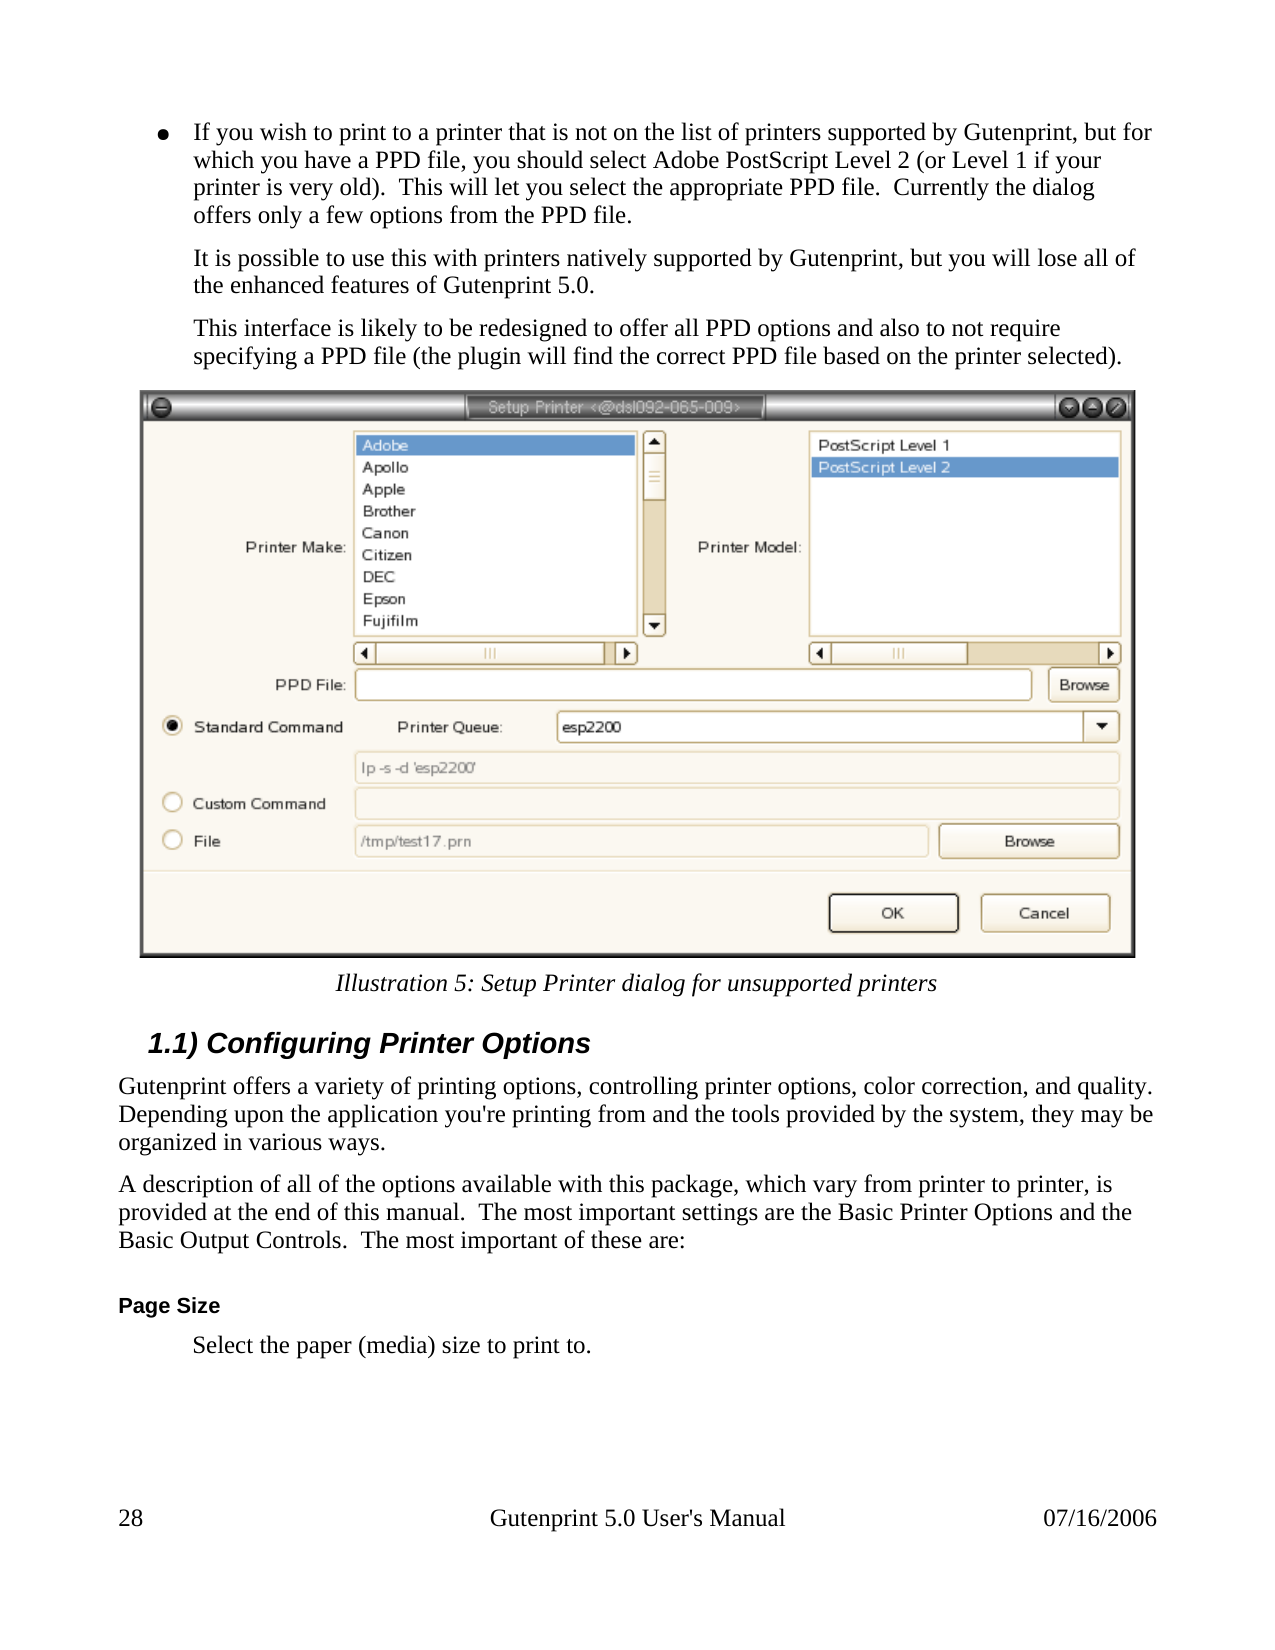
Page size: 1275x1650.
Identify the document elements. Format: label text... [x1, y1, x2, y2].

text Select the paper (media) size to print to. [192, 1331, 1157, 1358]
text A description of all of the options available with this package, which vary from printer to printer, is provided at the end of this manual. The most important settings are the Basic Printer Options and the Basic Output Controls. The most important of these are: [118, 1171, 1157, 1254]
picture [139, 390, 1136, 958]
list If you wish to print to a printer that is not on the list of printers supported by Gutenprint, but for which you have a PPD file, you should select Adobe PostScript Level 2 (or Level 1 if your printer is very old). This will let you select the appropriate PPD file. Currently the dialog offers only a few options from the PPD file. [156, 118, 1157, 229]
subtitle Page Size [118, 1294, 1157, 1318]
table_header [118, 385, 1157, 963]
text Gutenprint offers a variety of printing options, controlling printer options, color correction, and quality. Depending upon the application you're printing from and the tools provided by the system, they may be organized in various ways. [118, 1072, 1157, 1156]
subtitle Configuring Printer Options [148, 1027, 1157, 1060]
list It is possible to use this with printers natively supported by Gutenprint, but you will lose all of the enhanced features of Gutenprint 5.0. [156, 244, 1157, 299]
table_cell Illustration 5: Setup Printer dialog for unsupported printers [118, 963, 1157, 1002]
list This interface is likely to be redesigned to offer all PPD options and also to not require specifying a PPD file (the plugin will find the correct PPD file based on the printer selected). [156, 314, 1157, 370]
